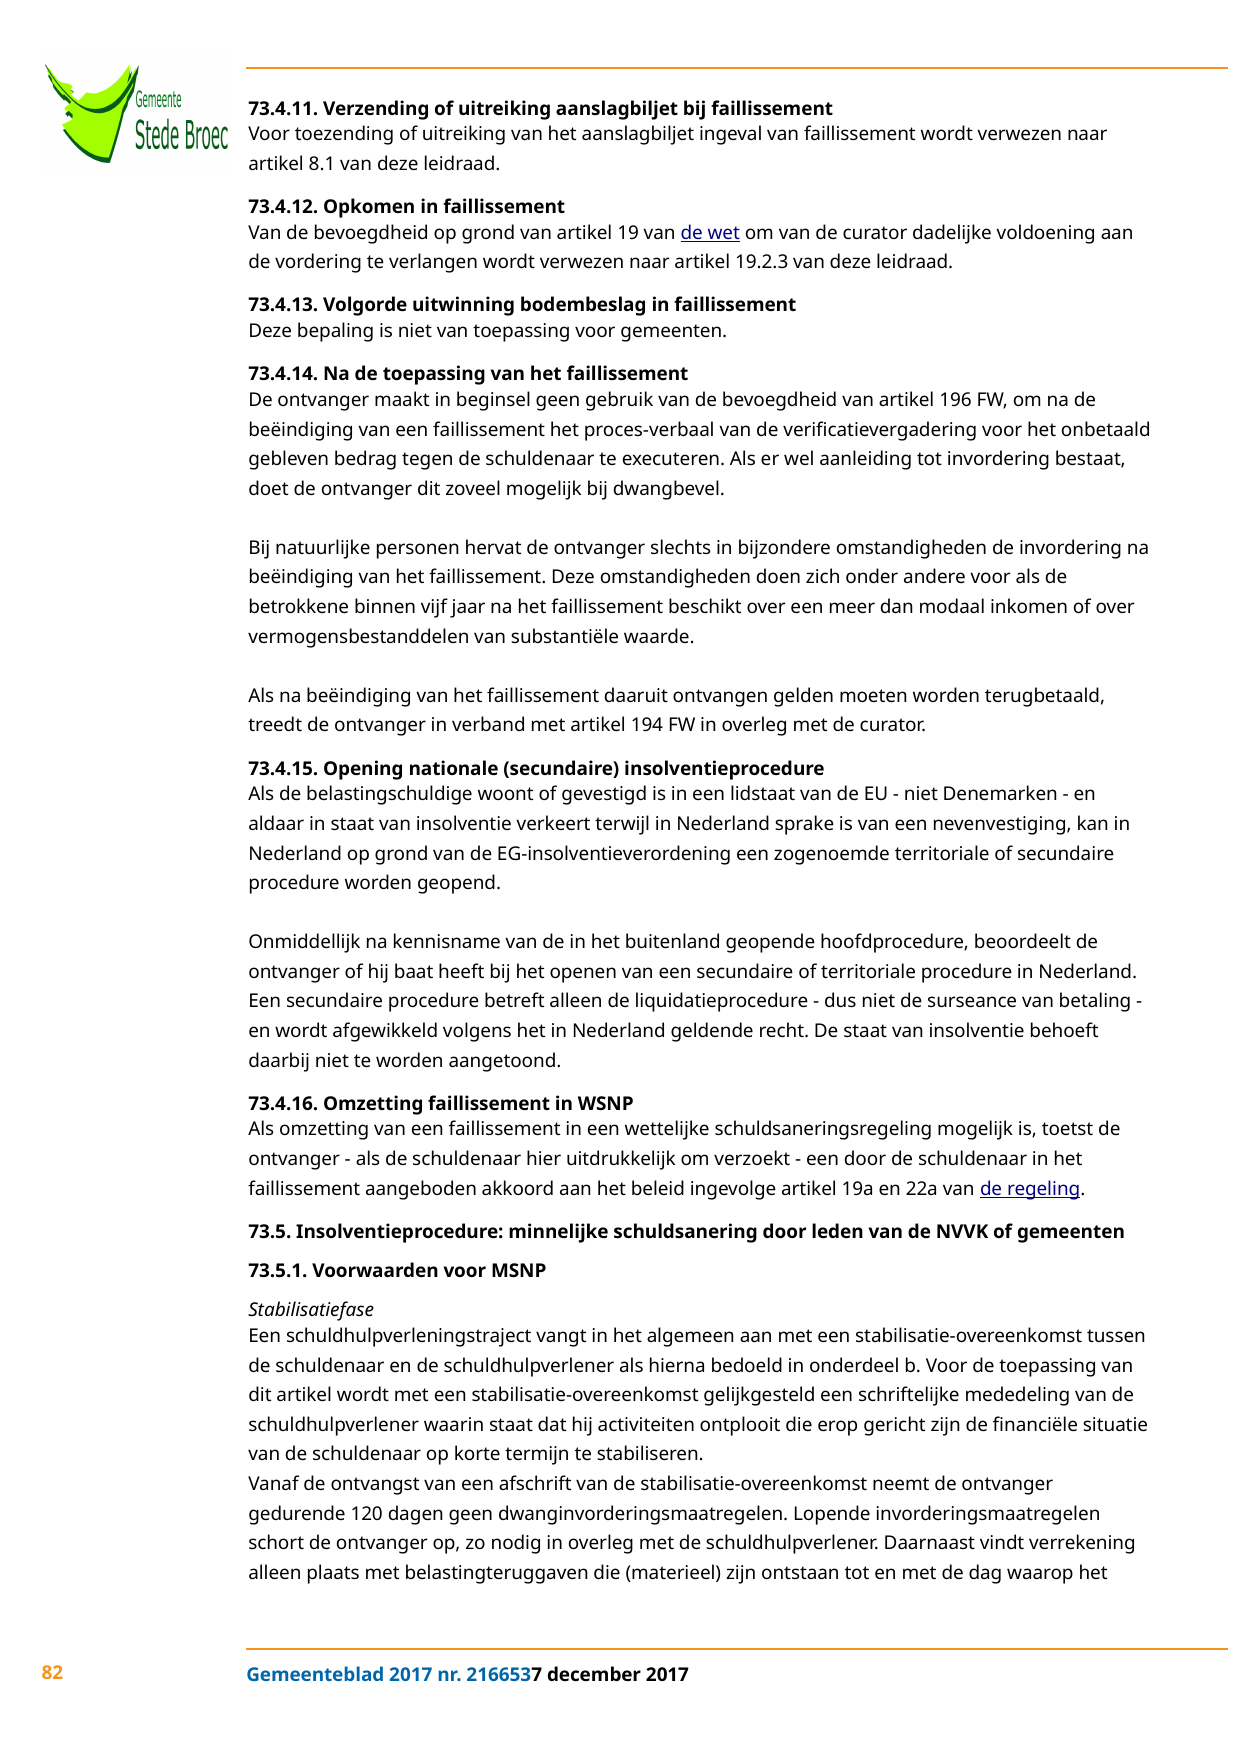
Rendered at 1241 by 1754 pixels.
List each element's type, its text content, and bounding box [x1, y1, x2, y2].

text Stabilisatiefase [248, 1296, 1152, 1322]
text Van de bevoegdheid op grond van artikel 19 van de wet om van de curator dadelijke voldoening aan de vordering te verlangen wordt verwezen naar artikel 19.2.3 van deze leidraad. [248, 219, 1152, 274]
text Onmiddellijk na kennisname van de in het buitenland geopende hoofdprocedure, beoordeelt de ontvanger of hij baat heeft bij het openen van een secundaire of territoriale procedure in Nederland. Een secundaire procedure betreft alleen de liquidatieprocedure - dus niet de surseance van betaling - en wordt afgewikkeld volgens het in Nederland geldende recht. De staat van insolventie behoeft daarbij niet te worden aangetoond. [248, 928, 1152, 1072]
text 73.5.1. Voorwaarden voor MSNP [248, 1257, 1152, 1283]
text Vanaf de ontvangst van een afschrift van de stabilisatie-overeenkomst neemt de ontvanger gedurende 120 dagen geen dwanginvorderingsmaatregelen. Lopende invorderingsmaatregelen schort de ontvanger op, zo nodig in overleg met de schuldhulpverlener. Daarnaast vindt verrekening alleen plaats met belastingteruggaven die (materieel) zijn ontstaan tot en met de dag waarop het [248, 1470, 1152, 1584]
text De ontvanger maakt in beginsel geen gebruik van de bevoegdheid van artikel 196 FW, om na de beëindiging van een faillissement het proces-verbaal van de verificatievergadering voor het onbetaald gebleven bedrag tegen de schuldenaar te executeren. Als er wel aanleiding tot invordering bestaat, doet de ontvanger dit zoveel mogelijk bij dwangbevel. [248, 386, 1152, 501]
text Een schuldhulpverleningstraject vangt in het algemeen aan met een stabilisatie-overeenkomst tussen de schuldenaar en de schuldhulpverlener als hierna bedoeld in onderdeel b. Voor de toepassing van dit artikel wordt met een stabilisatie-overeenkomst gelijkgesteld een schriftelijke mededeling van de schuldhulpverlener waarin staat dat hij activiteiten ontplooit die erop gericht zijn de financiële situatie van de schuldenaar op korte termijn te stabiliseren. [248, 1322, 1152, 1466]
text 73.4.16. Omzetting faillissement in WSNP [248, 1090, 1152, 1116]
text 73.5. Insolventieprocedure: minnelijke schuldsanering door leden van de NVVK of gemeenten [248, 1218, 1152, 1244]
text 73.4.12. Opkomen in faillissement [248, 193, 1152, 219]
text Deze bepaling is niet van toepassing voor gemeenten. [248, 317, 1152, 343]
text 73.4.11. Verzending of uitreiking aanslagbiljet bij faillissement [248, 95, 1152, 121]
text Als omzetting van een faillissement in een wettelijke schuldsaneringsregeling mogelijk is, toetst de ontvanger - als de schuldenaar hier uitdrukkelijk om verzoekt - een door de schuldenaar in het faillissement aangeboden akkoord aan het beleid ingevolge artikel 19a en 22a van de regeling. [248, 1116, 1152, 1201]
text Als de belastingschuldige woont of gevestigd is in een lidstaat van de EU - niet Denemarken - en aldaar in staat van insolventie verkeert terwijl in Nederland sprake is van een nevenvestiging, kan in Nederland op grond van de EG-insolventieverordening een zogenoemde territoriale of secundaire procedure worden geopend. [248, 781, 1152, 895]
text 73.4.15. Opening nationale (secundaire) insolventieprocedure [248, 755, 1152, 781]
text 73.4.14. Na de toepassing van het faillissement [248, 361, 1152, 386]
picture [41, 47, 231, 172]
text 73.4.13. Volgorde uitwinning bodembeslag in faillissement [248, 292, 1152, 317]
text Voor toezending of uitreiking van het aanslagbiljet ingeval van faillissement wordt verwezen naar artikel 8.1 van deze leidraad. [248, 121, 1152, 176]
text Bij natuurlijke personen hervat de ontvanger slechts in bijzondere omstandigheden de invordering na beëindiging van het faillissement. Deze omstandigheden doen zich onder andere voor als de betrokkene binnen vijf jaar na het faillissement beschikt over een meer dan modaal inkomen of over vermogensbestanddelen van substantiële waarde. [248, 534, 1152, 649]
text Als na beëindiging van het faillissement daaruit ontvangen gelden moeten worden terugbetaald, treedt de ontvanger in verband met artikel 194 FW in overleg met de curator. [248, 682, 1152, 737]
